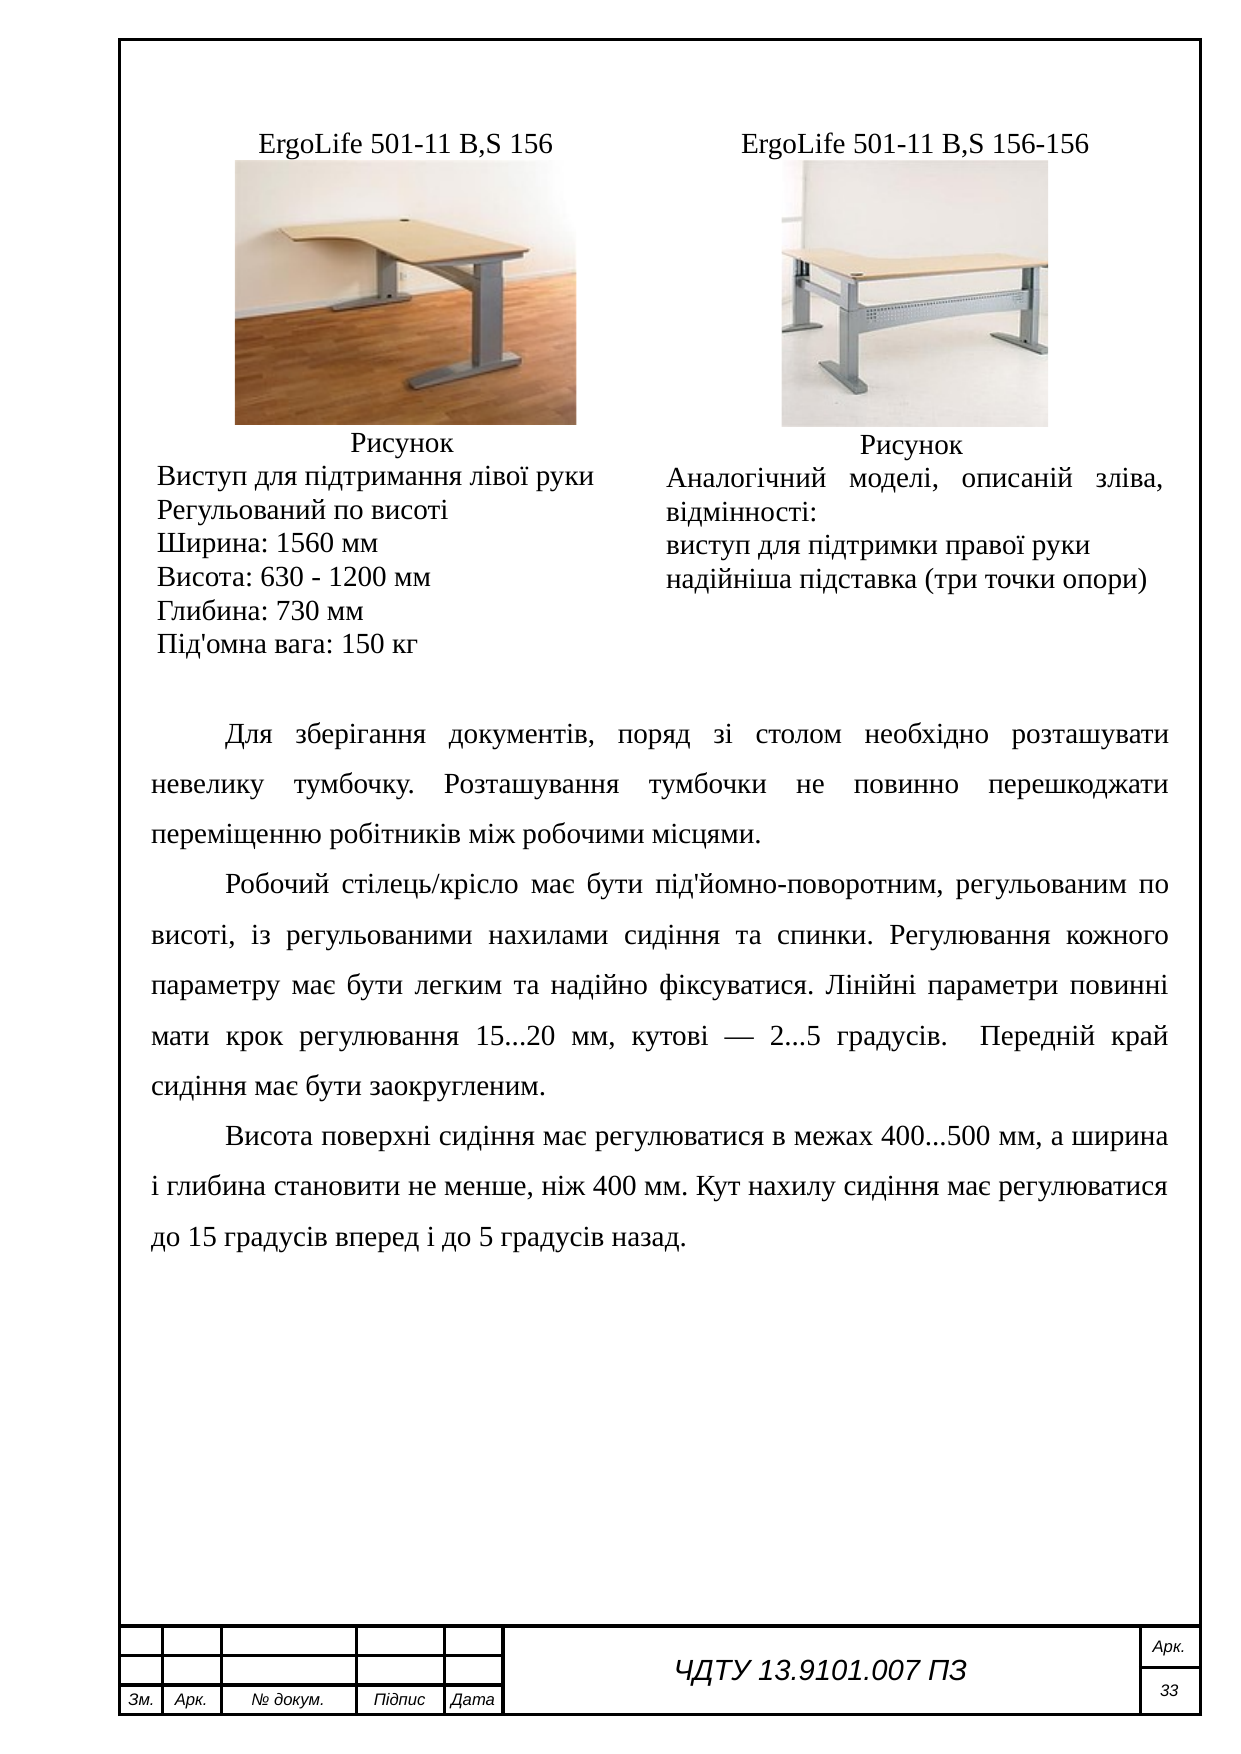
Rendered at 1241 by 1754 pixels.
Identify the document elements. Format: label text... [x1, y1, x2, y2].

text Робочий стілець/крісло має бути під'йомно-поворотним, регульованим по висоті, із регульованими нахилами сидіння та спинки. Регулювання кожного параметру має бути легким та надійно фіксуватися. Лінійні параметри повинні мати крок регулювання 15...20 мм, кутові — 2...5 градусів. Передній край сидіння має бути заокругленим. [151, 867, 1170, 1101]
text Висота поверхні сидіння має регулюватися в межах 400...500 мм, а ширина і глибина становити не менше, ніж 400 мм. Кут нахилу сидіння має регулюватися до 15 градусів вперед і до 5 градусів назад. [151, 1118, 1170, 1252]
table_header ErgoLife 501-11 B,S 156 Рисунок Виступ для підтримання лівої руки Регульований по висоті Ширина: 1560 мм Висота: 630 - 1200 мм Глибина: 730 мм Під'омна вага: 150 кг [151, 121, 660, 665]
text Для зберігання документів, поряд зі столом необхідно розташувати невелику тумбочку. Розташування тумбочки не повинно перешкоджати переміщенню робітників між робочими місцями. [151, 716, 1170, 850]
picture [234, 160, 577, 425]
table_header ErgoLife 501-11 B,S 156-156 Рисунок Аналогічний моделі, описаній зліва, відмінності: виступ для підтримки правої руки надійніша підставка (три точки опори) [660, 121, 1170, 665]
picture [781, 160, 1049, 427]
